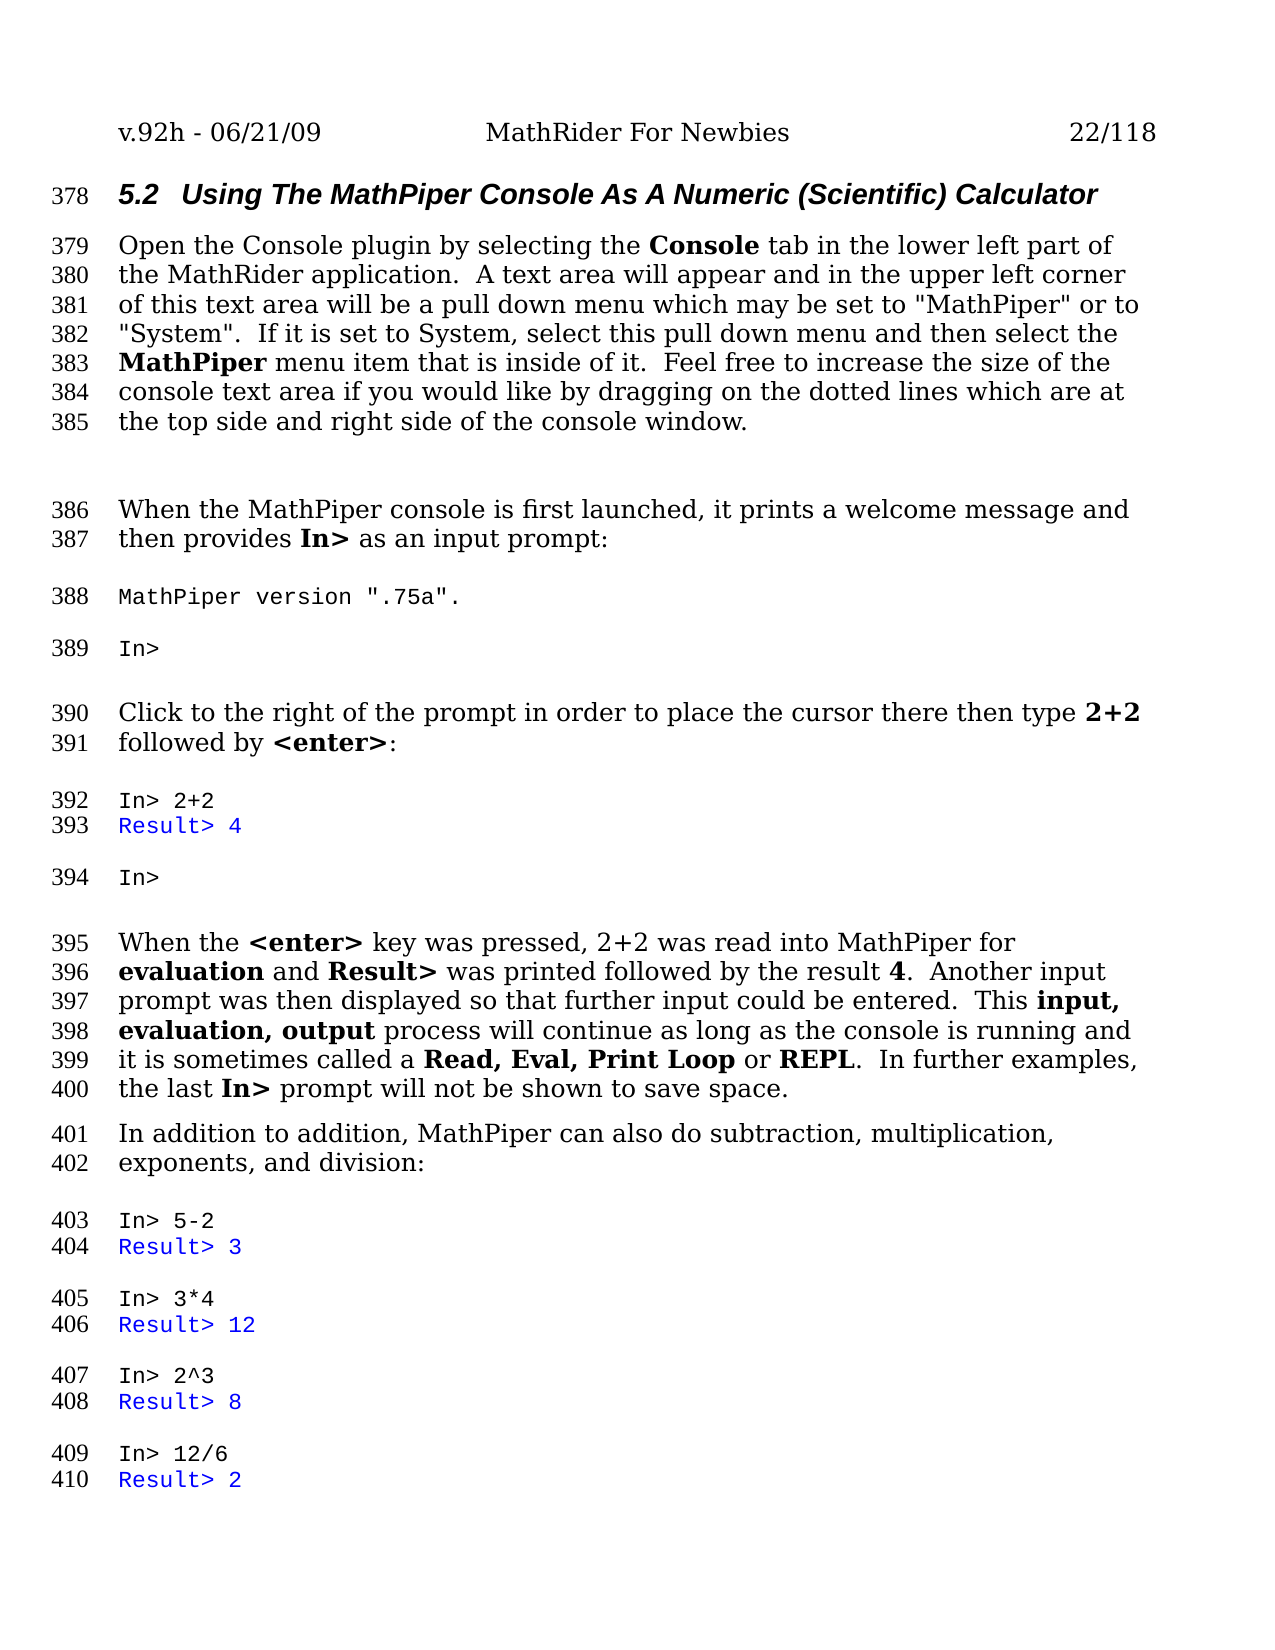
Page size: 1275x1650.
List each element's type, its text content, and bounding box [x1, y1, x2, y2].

text When the MathPiper console is first launched, it prints a welcome message and then provides In> as an input prompt: [118, 495, 1157, 553]
text In> 3*4 [118, 1287, 1157, 1313]
text In> 2+2 [118, 789, 1157, 815]
text Result> 2 [118, 1468, 1157, 1494]
text Result> 12 [118, 1313, 1157, 1339]
text In> 12/6 [118, 1443, 1157, 1468]
text MathPiper version ".75a". [118, 586, 1157, 611]
text In> 2^3 [118, 1365, 1157, 1391]
text Click to the right of the prompt in order to place the cursor there then type 2+2 followed by <enter>: [118, 698, 1157, 757]
subtitle Using The MathPiper Console As A Numeric (Scientific) Calculator [118, 177, 1157, 210]
text In> [118, 637, 1157, 663]
text Result> 8 [118, 1391, 1157, 1417]
text Open the Console plugin by selecting the Console tab in the lower left part of the MathRider application. A text area will appear and in the upper left corner of this text area will be a pull down menu which may be set to "MathPiper" or to "System". If it is set to System, select this pull down menu and then select the MathPiper menu item that is inside of it. Feel free to increase the size of the console text area if you would like by dragging on the dotted lines which are at the top side and right side of the console window. [118, 231, 1157, 436]
text Result> 3 [118, 1235, 1157, 1261]
text Result> 4 [118, 815, 1157, 841]
text In addition to addition, MathPiper can also do subtraction, multiplication, exponents, and division: [118, 1119, 1157, 1177]
text In> 5-2 [118, 1209, 1157, 1235]
text When the <enter> key was pressed, 2+2 was read into MathPiper for evaluation and Result> was printed followed by the result 4. Another input prompt was then displayed so that further input could be entered. This input, evaluation, output process will continue as long as the console is running and it is sometimes called a Read, Eval, Print Loop or REPL. In further examples, the last In> prompt will not be shown to save space. [118, 928, 1157, 1104]
text In> [118, 867, 1157, 893]
